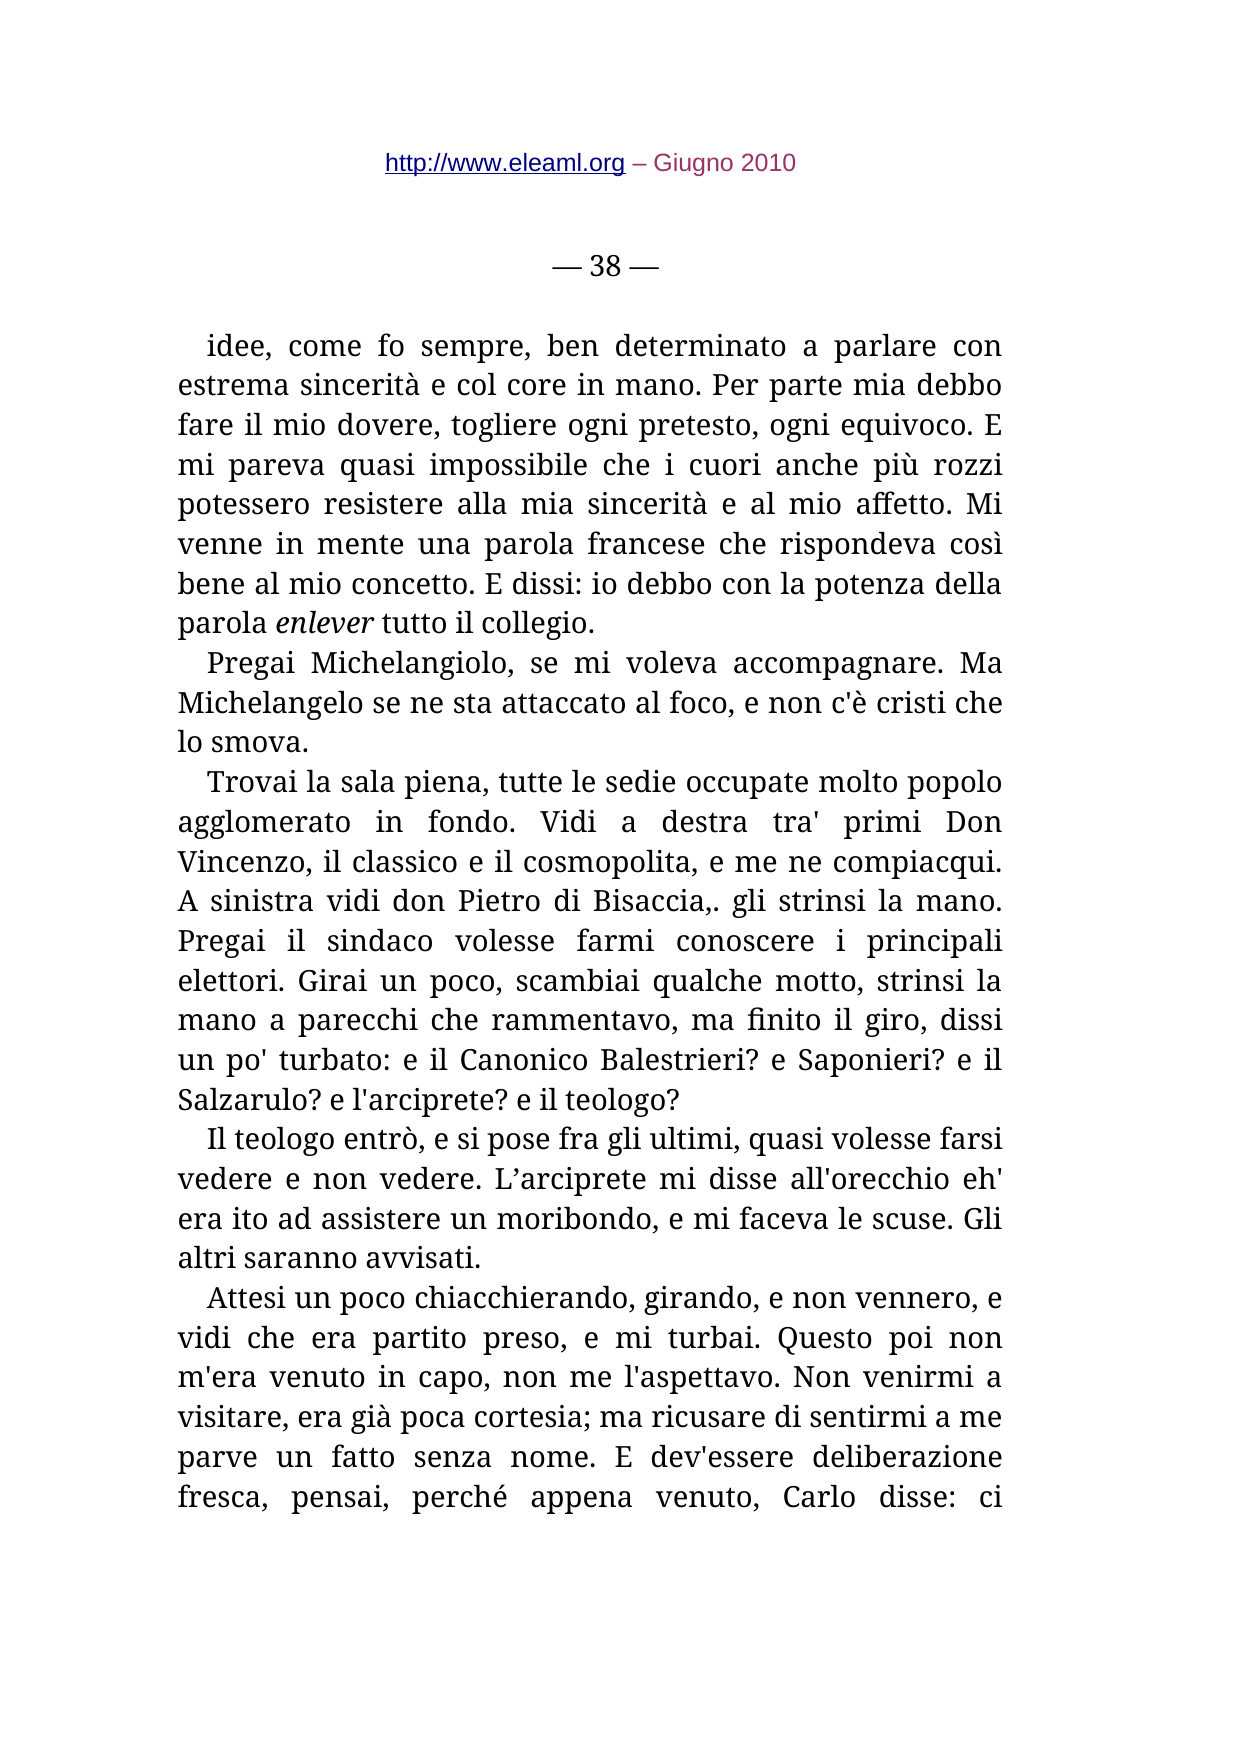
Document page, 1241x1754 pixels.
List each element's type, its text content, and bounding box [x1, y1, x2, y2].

text Trovai la sala piena, tutte le sedie occupate molto popolo agglomerato in fondo. Vidi a destra tra' primi Don Vincenzo, il classico e il cosmopolita, e me ne compiacqui. A sinistra vidi don Pietro di Bisaccia,. gli strinsi la mano. Pregai il sindaco volesse farmi conoscere i principali elettori. Girai un poco, scambiai qualche motto, strinsi la mano a parecchi che rammentavo, ma finito il giro, dissi un po' turbato: e il Canonico Balestrieri? e Saponieri? e il Salzarulo? e l'arciprete? e il teologo? [177, 761, 1004, 1119]
text Pregai Michelangiolo, se mi voleva accompagnare. Ma Michelangelo se ne sta attaccato al foco, e non c'è cristi che lo smova. [177, 642, 1004, 761]
text idee, come fo sempre, ben determinato a parlare con estrema sincerità e col core in mano. Per parte mia debbo fare il mio dovere, togliere ogni pretesto, ogni equivoco. E mi pareva quasi impossibile che i cuori anche più rozzi potessero resistere alla mia sincerità e al mio affetto. Mi venne in mente una parola francese che rispondeva così bene al mio concetto. E dissi: io debbo con la potenza della parola enlever tutto il collegio. [177, 325, 1004, 642]
text Il teologo entrò, e si pose fra gli ultimi, quasi volesse farsi vedere e non vedere. L’arciprete mi disse all'orecchio eh' era ito ad assistere un moribondo, e mi faceva le scuse. Gli altri saranno avvisati. [177, 1119, 1004, 1277]
text — 38 — [177, 246, 1004, 285]
text Attesi un poco chiacchierando, girando, e non vennero, e vidi che era partito preso, e mi turbai. Questo poi non m'era venuto in capo, non me l'aspettavo. Non venirmi a visitare, era già poca cortesia; ma ricusare di sentirmi a me parve un fatto senza nome. E dev'essere deliberazione fresca, pensai, perché appena venuto, Carlo disse: ci [177, 1277, 1004, 1516]
